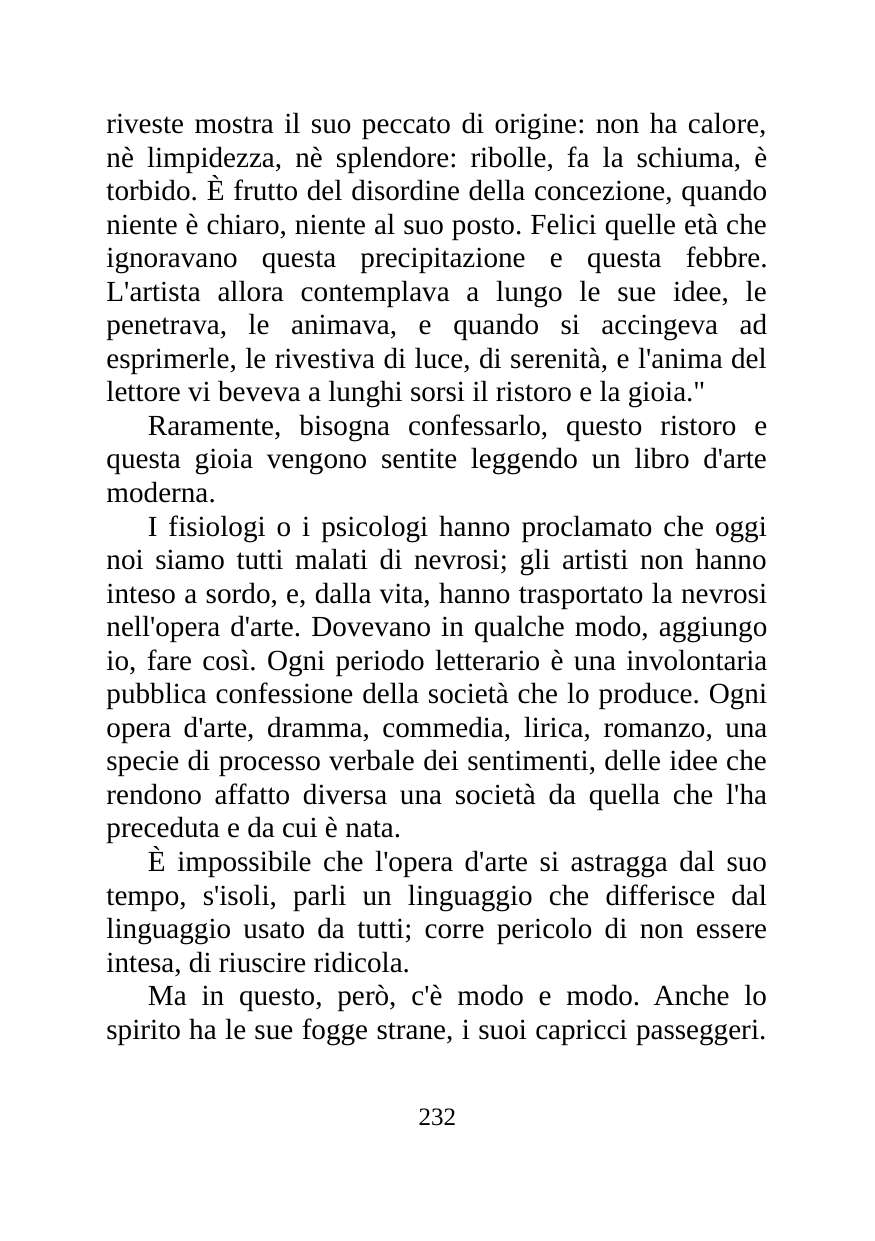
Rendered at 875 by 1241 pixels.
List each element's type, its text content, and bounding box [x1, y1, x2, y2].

text I fisiologi o i psicologi hanno proclamato che oggi noi siamo tutti malati di nevrosi; gli artisti non hanno inteso a sordo, e, dalla vita, hanno trasportato la nevrosi nell'opera d'arte. Dovevano in qualche modo, aggiungo io, fare così. Ogni periodo letterario è una involontaria pubblica confessione della società che lo produce. Ogni opera d'arte, dramma, commedia, lirica, romanzo, una specie di processo verbale dei sentimenti, delle idee che rendono affatto diversa una società da quella che l'ha preceduta e da cui è nata. [106, 509, 768, 844]
text È impossibile che l'opera d'arte si astragga dal suo tempo, s'isoli, parli un linguaggio che differisce dal linguaggio usato da tutti; corre pericolo di non essere intesa, di riuscire ridicola. [106, 844, 768, 978]
text riveste mostra il suo peccato di origine: non ha calore, nè limpidezza, nè splendore: ribolle, fa la schiuma, è torbido. È frutto del disordine della concezione, quando niente è chiaro, niente al suo posto. Felici quelle età che ignoravano questa precipitazione e questa febbre. L'artista allora contemplava a lungo le sue idee, le penetrava, le animava, e quando si accingeva ad esprimerle, le rivestiva di luce, di serenità, e l'anima del lettore vi beveva a lunghi sorsi il ristoro e la gioia." [106, 106, 768, 408]
text Raramente, bisogna confessarlo, questo ristoro e questa gioia vengono sentite leggendo un libro d'arte moderna. [106, 408, 768, 509]
text Ma in questo, però, c'è modo e modo. Anche lo spirito ha le sue fogge strane, i suoi capricci passeggeri. [106, 978, 768, 1045]
